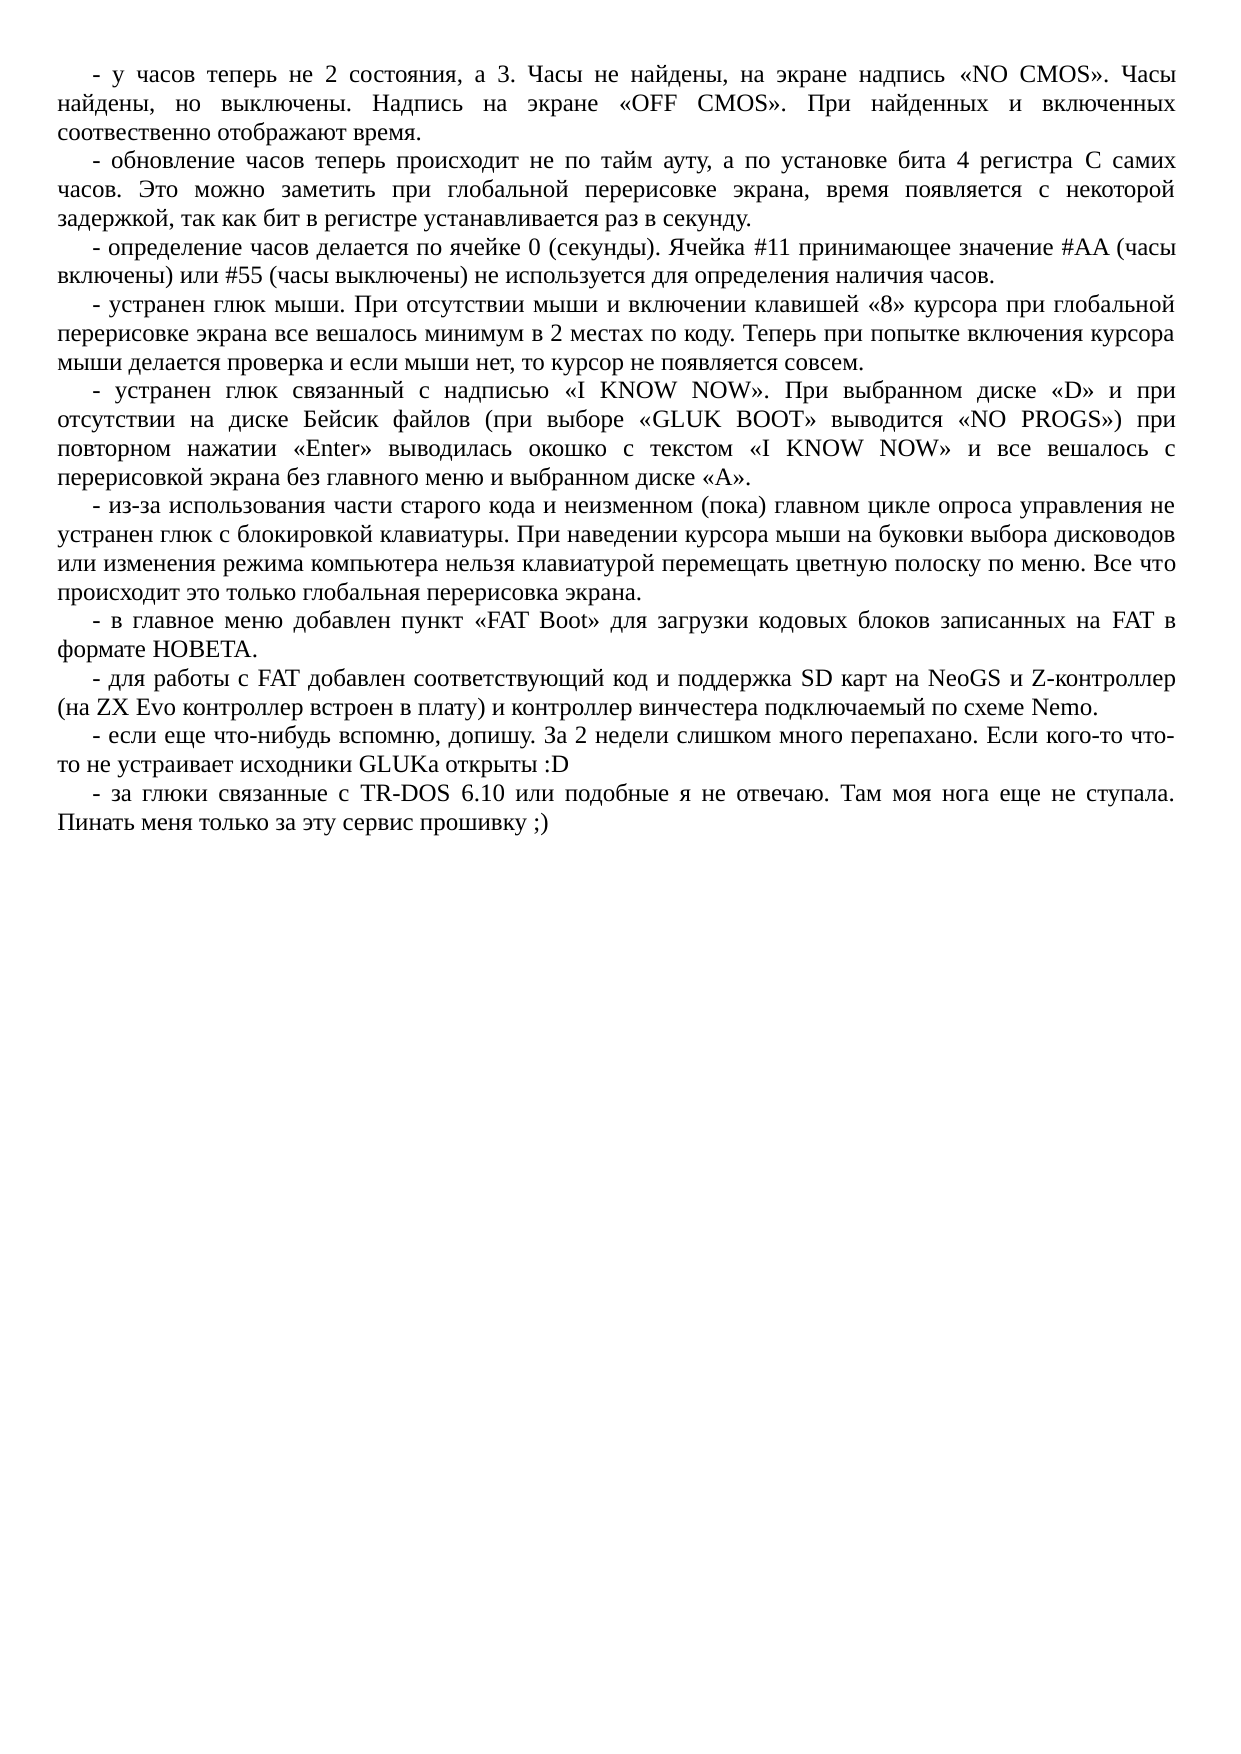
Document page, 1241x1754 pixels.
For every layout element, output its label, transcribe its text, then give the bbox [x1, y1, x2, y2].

text - если еще что-нибудь вспомню, допишу. За 2 недели слишком много перепахано. Если кого-то что-то не устраивает исходники GLUKа открыты :D [57, 721, 1176, 778]
text - за глюки связанные с TR-DOS 6.10 или подобные я не отвечаю. Там моя нога еще не ступала. Пинать меня только за эту сервис прошивку ;) [57, 778, 1176, 836]
text - из-за использования части старого кода и неизменном (пока) главном цикле опроса управления не устранен глюк с блокировкой клавиатуры. При наведении курсора мыши на буковки выбора дисководов или изменения режима компьютера нельзя клавиатурой перемещать цветную полоску по меню. Все что происходит это только глобальная перерисовка экрана. [57, 491, 1176, 606]
text - обновление часов теперь происходит не по тайм ауту, а по установке бита 4 регистра C самих часов. Это можно заметить при глобальной перерисовке экрана, время появляется с некоторой задержкой, так как бит в регистре устанавливается раз в секунду. [57, 146, 1176, 232]
text - устранен глюк связанный с надписью «I KNOW NOW». При выбранном диске «D» и при отсутствии на диске Бейсик файлов (при выборе «GLUK BOOT» выводится «NO PROGS») при повторном нажатии «Enter» выводилась окошко с текстом «I KNOW NOW» и все вешалось с перерисовкой экрана без главного меню и выбранном диске «A». [57, 376, 1176, 491]
text - определение часов делается по ячейке 0 (секунды). Ячейка #11 принимающее значение #AA (часы включены) или #55 (часы выключены) не используется для определения наличия часов. [57, 232, 1176, 289]
text - для работы с FAT добавлен соответствующий код и поддержка SD карт на NeoGS и Z-контроллер (на ZX Evo контроллер встроен в плату) и контроллер винчестера подключаемый по схеме Nemo. [57, 663, 1176, 721]
text - в главное меню добавлен пункт «FAT Boot» для загрузки кодовых блоков записанных на FAT в формате HOBETA. [57, 606, 1176, 663]
text - устранен глюк мыши. При отсутствии мыши и включении клавишей «8» курсора при глобальной перерисовке экрана все вешалось минимум в 2 местах по коду. Теперь при попытке включения курсора мыши делается проверка и если мыши нет, то курсор не появляется совсем. [57, 289, 1176, 376]
text - у часов теперь не 2 состояния, а 3. Часы не найдены, на экране надпись «NO CMOS». Часы найдены, но выключены. Надпись на экране «OFF CMOS». При найденных и включенных соотвественно отображают время. [57, 59, 1176, 146]
